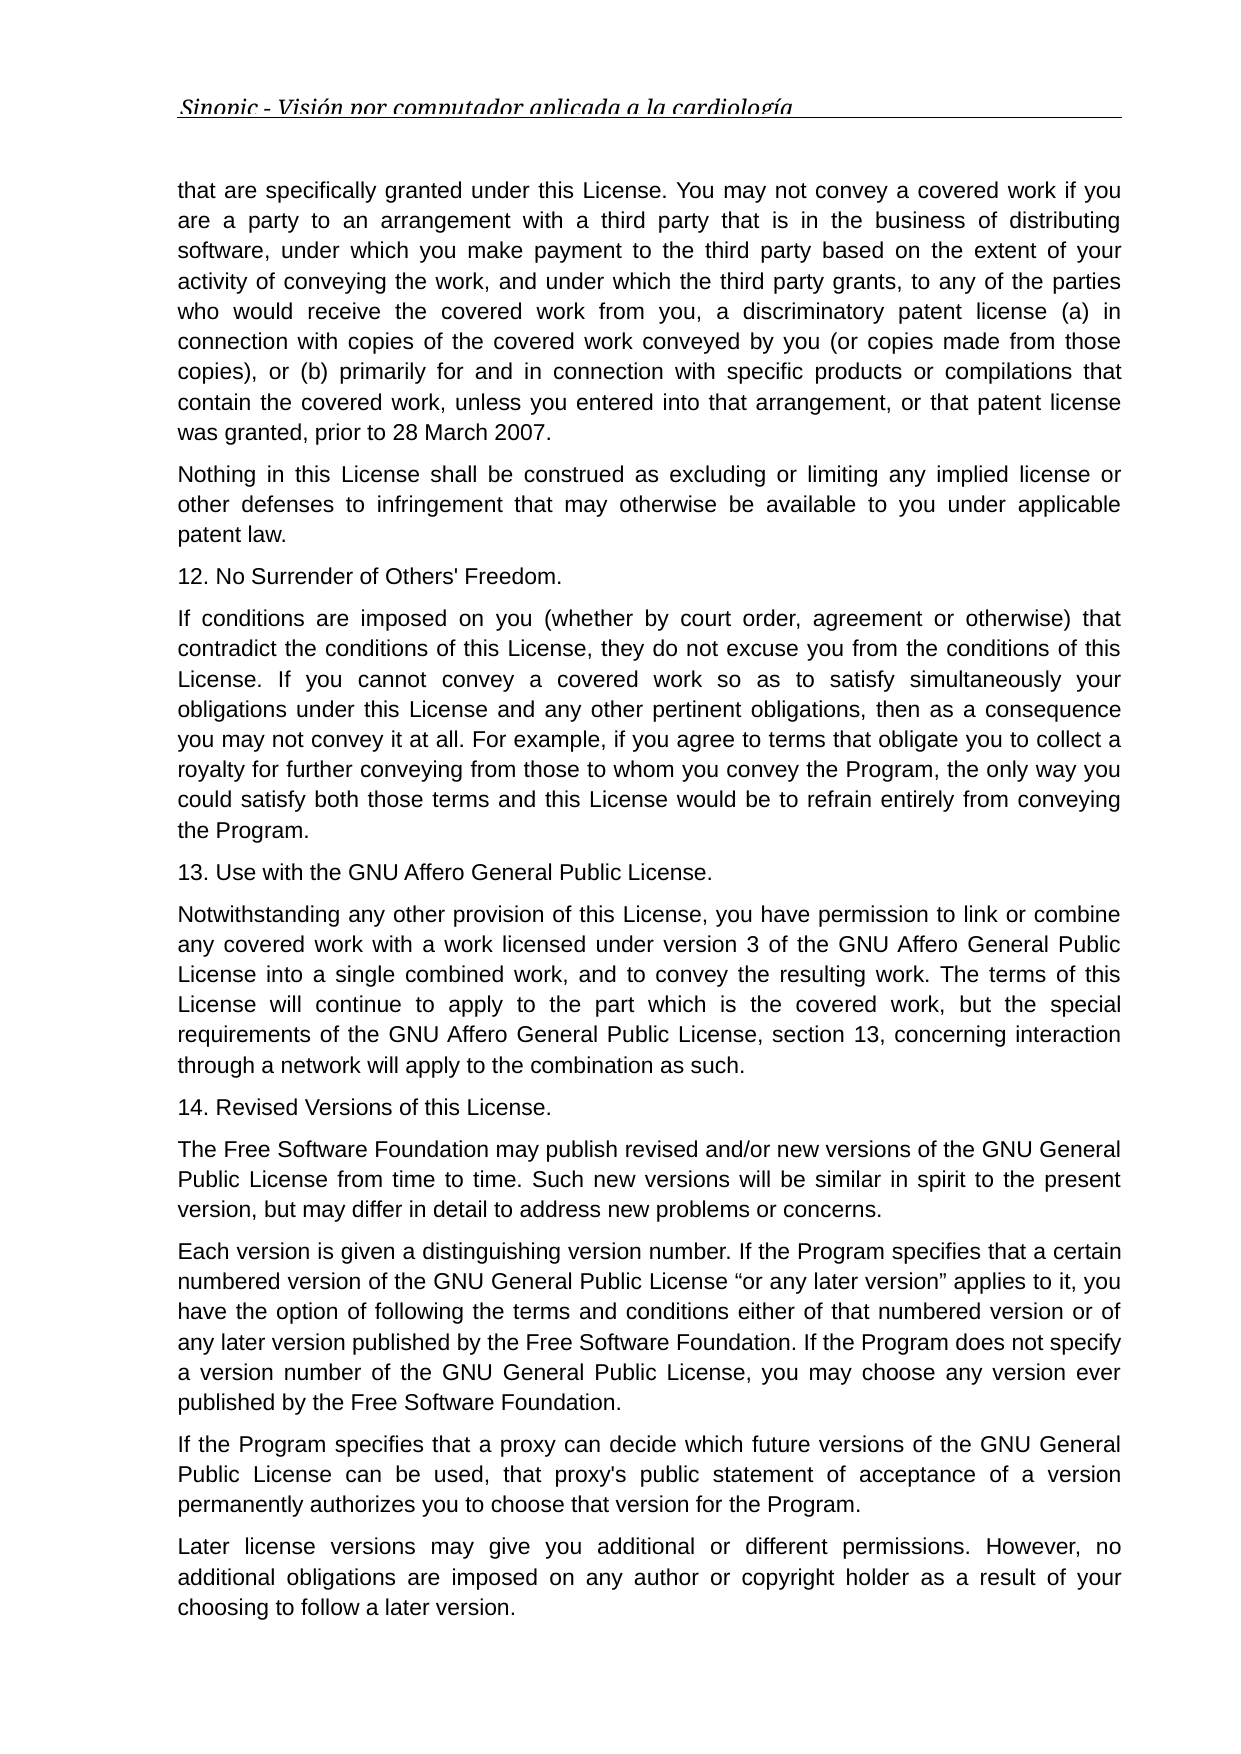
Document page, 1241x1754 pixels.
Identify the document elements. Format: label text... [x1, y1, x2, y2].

text The Free Software Foundation may publish revised and/or new versions of the GNU General Public License from time to time. Such new versions will be similar in spirit to the present version, but may differ in detail to address new problems or concerns. [177, 1136, 1122, 1222]
text Nothing in this License shall be construed as excluding or limiting any implied license or other defenses to infringement that may otherwise be available to you under applicable patent law. [177, 461, 1122, 547]
text Notwithstanding any other provision of this License, you have permission to link or combine any covered work with a work licensed under version 3 of the GNU Affero General Public License into a single combined work, and to convey the resulting work. The terms of this License will continue to apply to the part which is the covered work, but the special requirements of the GNU Affero General Public License, section 13, concerning interaction through a network will apply to the combination as such. [177, 901, 1122, 1078]
text 13. Use with the GNU Affero General Public License. [177, 858, 1122, 885]
text 14. Revised Versions of this License. [177, 1093, 1122, 1120]
text If conditions are imposed on you (whether by court order, agreement or otherwise) that contradict the conditions of this License, they do not excuse you from the conditions of this License. If you cannot convey a covered work so as to satisfy simultaneously your obligations under this License and any other pertinent obligations, then as a consequence you may not convey it at all. For example, if you agree to terms that obligate you to collect a royalty for further conveying from those to whom you convey the Program, the only way you could satisfy both those terms and this License would be to refrain entirely from conveying the Program. [177, 605, 1122, 843]
text that are specifically granted under this License. You may not convey a covered work if you are a party to an arrangement with a third party that is in the business of distributing software, under which you make payment to the third party based on the extent of your activity of conveying the work, and under which the third party grants, to any of the parties who would receive the covered work from you, a discriminatory patent license (a) in connection with copies of the covered work conveyed by you (or copies made from those copies), or (b) primarily for and in connection with specific products or compilations that contain the covered work, unless you entered into that arrangement, or that patent license was granted, prior to 28 March 2007. [177, 177, 1122, 445]
text If the Program specifies that a proxy can decide which future versions of the GNU General Public License can be used, that proxy's public statement of acceptance of a version permanently authorizes you to choose that version for the Program. [177, 1431, 1122, 1518]
text 12. No Surrender of Others' Freedom. [177, 563, 1122, 589]
text Later license versions may give you additional or different permissions. However, no additional obligations are imposed on any author or copyright holder as a result of your choosing to follow a later version. [177, 1533, 1122, 1620]
text Each version is given a distinguishing version number. If the Program specifies that a certain numbered version of the GNU General Public License “or any later version” applies to it, you have the option of following the terms and conditions either of that numbered version or of any later version published by the Free Software Foundation. If the Program does not specify a version number of the GNU General Public License, you may choose any version ever published by the Free Software Foundation. [177, 1238, 1122, 1415]
